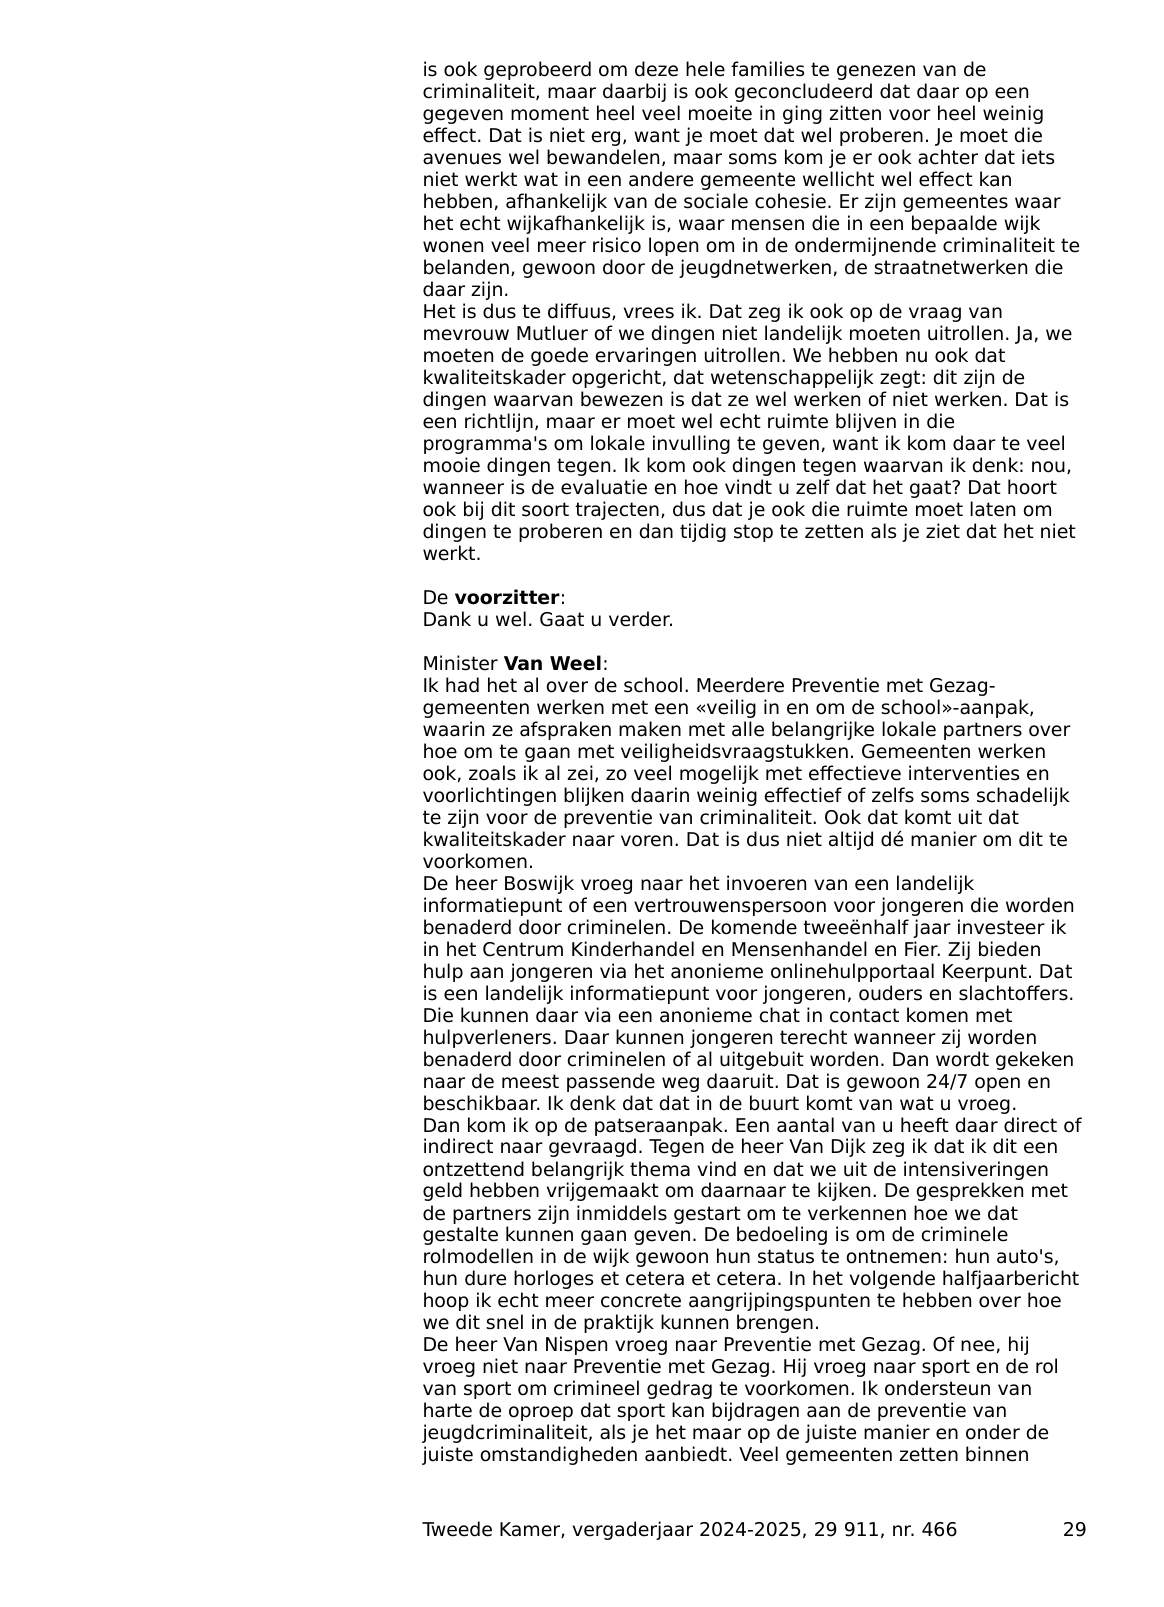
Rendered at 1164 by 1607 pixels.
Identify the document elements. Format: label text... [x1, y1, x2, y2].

text is ook geprobeerd om deze hele families te genezen van de criminaliteit, maar daarbij is ook geconcludeerd dat daar op een gegeven moment heel veel moeite in ging zitten voor heel weinig effect. Dat is niet erg, want je moet dat wel proberen. Je moet die avenues wel bewandelen, maar soms kom je er ook achter dat iets niet werkt wat in een andere gemeente wellicht wel effect kan hebben, afhankelijk van de sociale cohesie. Er zijn gemeentes waar het echt wijkafhankelijk is, waar mensen die in een bepaalde wijk wonen veel meer risico lopen om in de ondermijnende criminaliteit te belanden, gewoon door de jeugdnetwerken, de straatnetwerken die daar zijn. [422, 59, 1087, 301]
text De heer Van Nispen vroeg naar Preventie met Gezag. Of nee, hij vroeg niet naar Preventie met Gezag. Hij vroeg naar sport en de rol van sport om crimineel gedrag te voorkomen. Ik ondersteun van harte de oproep dat sport kan bijdragen aan de preventie van jeugdcriminaliteit, als je het maar op de juiste manier en onder de juiste omstandigheden aanbiedt. Veel gemeenten zetten binnen [422, 1334, 1087, 1466]
text Het is dus te diffuus, vrees ik. Dat zeg ik ook op de vraag van mevrouw Mutluer of we dingen niet landelijk moeten uitrollen. Ja, we moeten de goede ervaringen uitrollen. We hebben nu ook dat kwaliteitskader opgericht, dat wetenschappelijk zegt: dit zijn de dingen waarvan bewezen is dat ze wel werken of niet werken. Dat is een richtlijn, maar er moet wel echt ruimte blijven in die programma's om lokale invulling te geven, want ik kom daar te veel mooie dingen tegen. Ik kom ook dingen tegen waarvan ik denk: nou, wanneer is de evaluatie en hoe vindt u zelf dat het gaat? Dat hoort ook bij dit soort trajecten, dus dat je ook die ruimte moet laten om dingen te proberen en dan tijdig stop te zetten als je ziet dat het niet werkt. [422, 301, 1087, 564]
text Dan kom ik op de patseraanpak. Een aantal van u heeft daar direct of indirect naar gevraagd. Tegen de heer Van Dijk zeg ik dat ik dit een ontzettend belangrijk thema vind en dat we uit de intensiveringen geld hebben vrijgemaakt om daarnaar te kijken. De gesprekken met de partners zijn inmiddels gestart om te verkennen hoe we dat gestalte kunnen gaan geven. De bedoeling is om de criminele rolmodellen in de wijk gewoon hun status te ontnemen: hun auto's, hun dure horloges et cetera et cetera. In het volgende halfjaarbericht hoop ik echt meer concrete aangrijpingspunten te hebben over hoe we dit snel in de praktijk kunnen brengen. [422, 1114, 1087, 1334]
text Dank u wel. Gaat u verder. [422, 609, 1087, 631]
text Ik had het al over de school. Meerdere Preventie met Gezag-gemeenten werken met een «veilig in en om de school»-aanpak, waarin ze afspraken maken met alle belangrijke lokale partners over hoe om te gaan met veiligheidsvraagstukken. Gemeenten werken ook, zoals ik al zei, zo veel mogelijk met effectieve interventies en voorlichtingen blijken daarin weinig effectief of zelfs soms schadelijk te zijn voor de preventie van criminaliteit. Ook dat komt uit dat kwaliteitskader naar voren. Dat is dus niet altijd dé manier om dit te voorkomen. [422, 675, 1087, 873]
text De heer Boswijk vroeg naar het invoeren van een landelijk informatiepunt of een vertrouwenspersoon voor jongeren die worden benaderd door criminelen. De komende tweeënhalf jaar investeer ik in het Centrum Kinderhandel en Mensenhandel en Fier. Zij bieden hulp aan jongeren via het anonieme onlinehulpportaal Keerpunt. Dat is een landelijk informatiepunt voor jongeren, ouders en slachtoffers. Die kunnen daar via een anonieme chat in contact komen met hulpverleners. Daar kunnen jongeren terecht wanneer zij worden benaderd door criminelen of al uitgebuit worden. Dan wordt gekeken naar de meest passende weg daaruit. Dat is gewoon 24/7 open en beschikbaar. Ik denk dat dat in de buurt komt van wat u vroeg. [422, 873, 1087, 1114]
text Minister Van Weel: [422, 653, 1087, 675]
text De voorzitter: [422, 587, 1087, 609]
